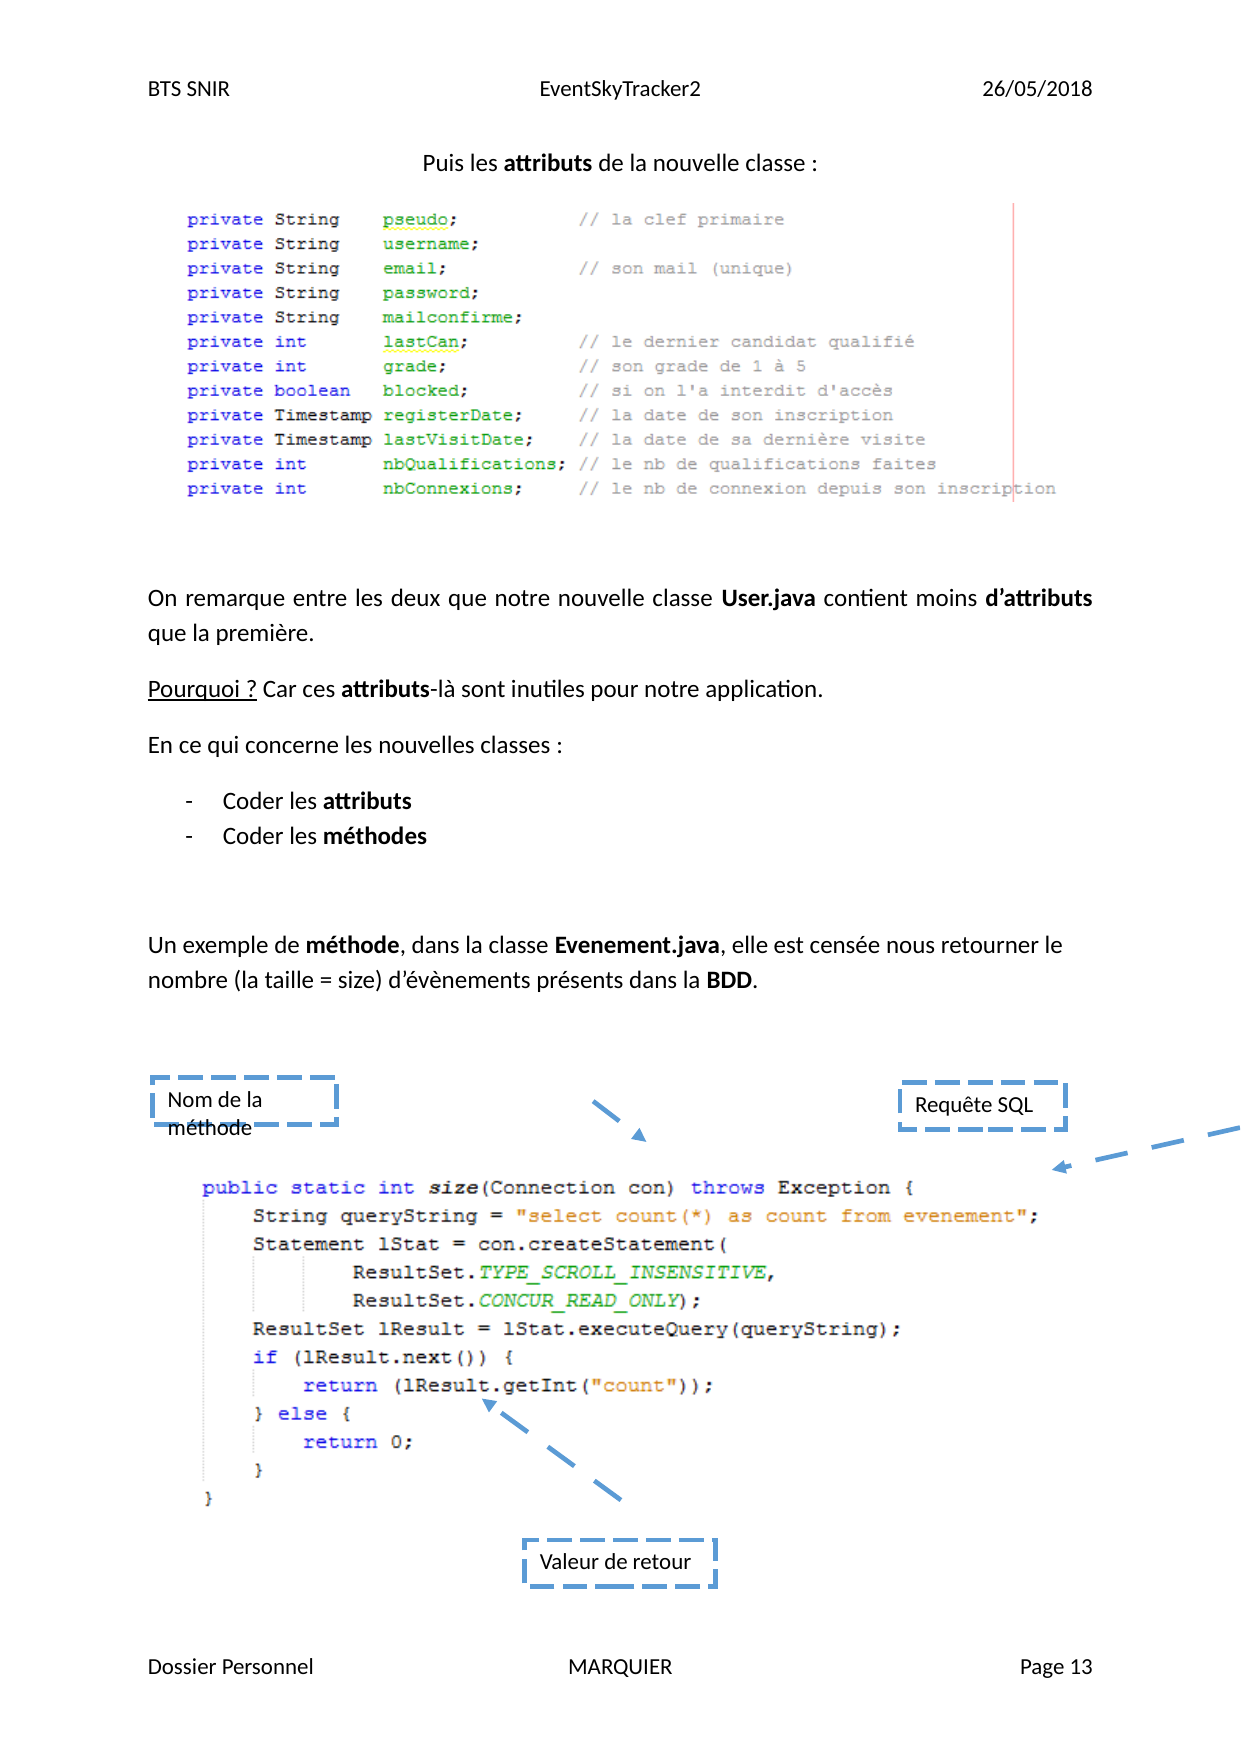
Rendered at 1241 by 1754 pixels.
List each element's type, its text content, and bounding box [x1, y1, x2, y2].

text Puis les attributs de la nouvelle classe : [148, 148, 1093, 178]
list Coder les méthodes [185, 820, 1093, 851]
text En ce qui concerne les nouvelles classes : [148, 729, 1093, 760]
text Pourquoi ? Car ces attributs-là sont inutiles pour notre application. [148, 673, 1093, 704]
list Coder les attributs [185, 785, 1093, 816]
picture [181, 203, 1059, 502]
picture [195, 1176, 1044, 1511]
text On remarque entre les deux que notre nouvelle classe User.java contient moins d’attributs que la première. [148, 582, 1093, 648]
text Un exemple de méthode, dans la classe Evenement.java, elle est censée nous retourner le nombre (la taille = size) d’évènements présents dans la BDD. [148, 929, 1093, 994]
